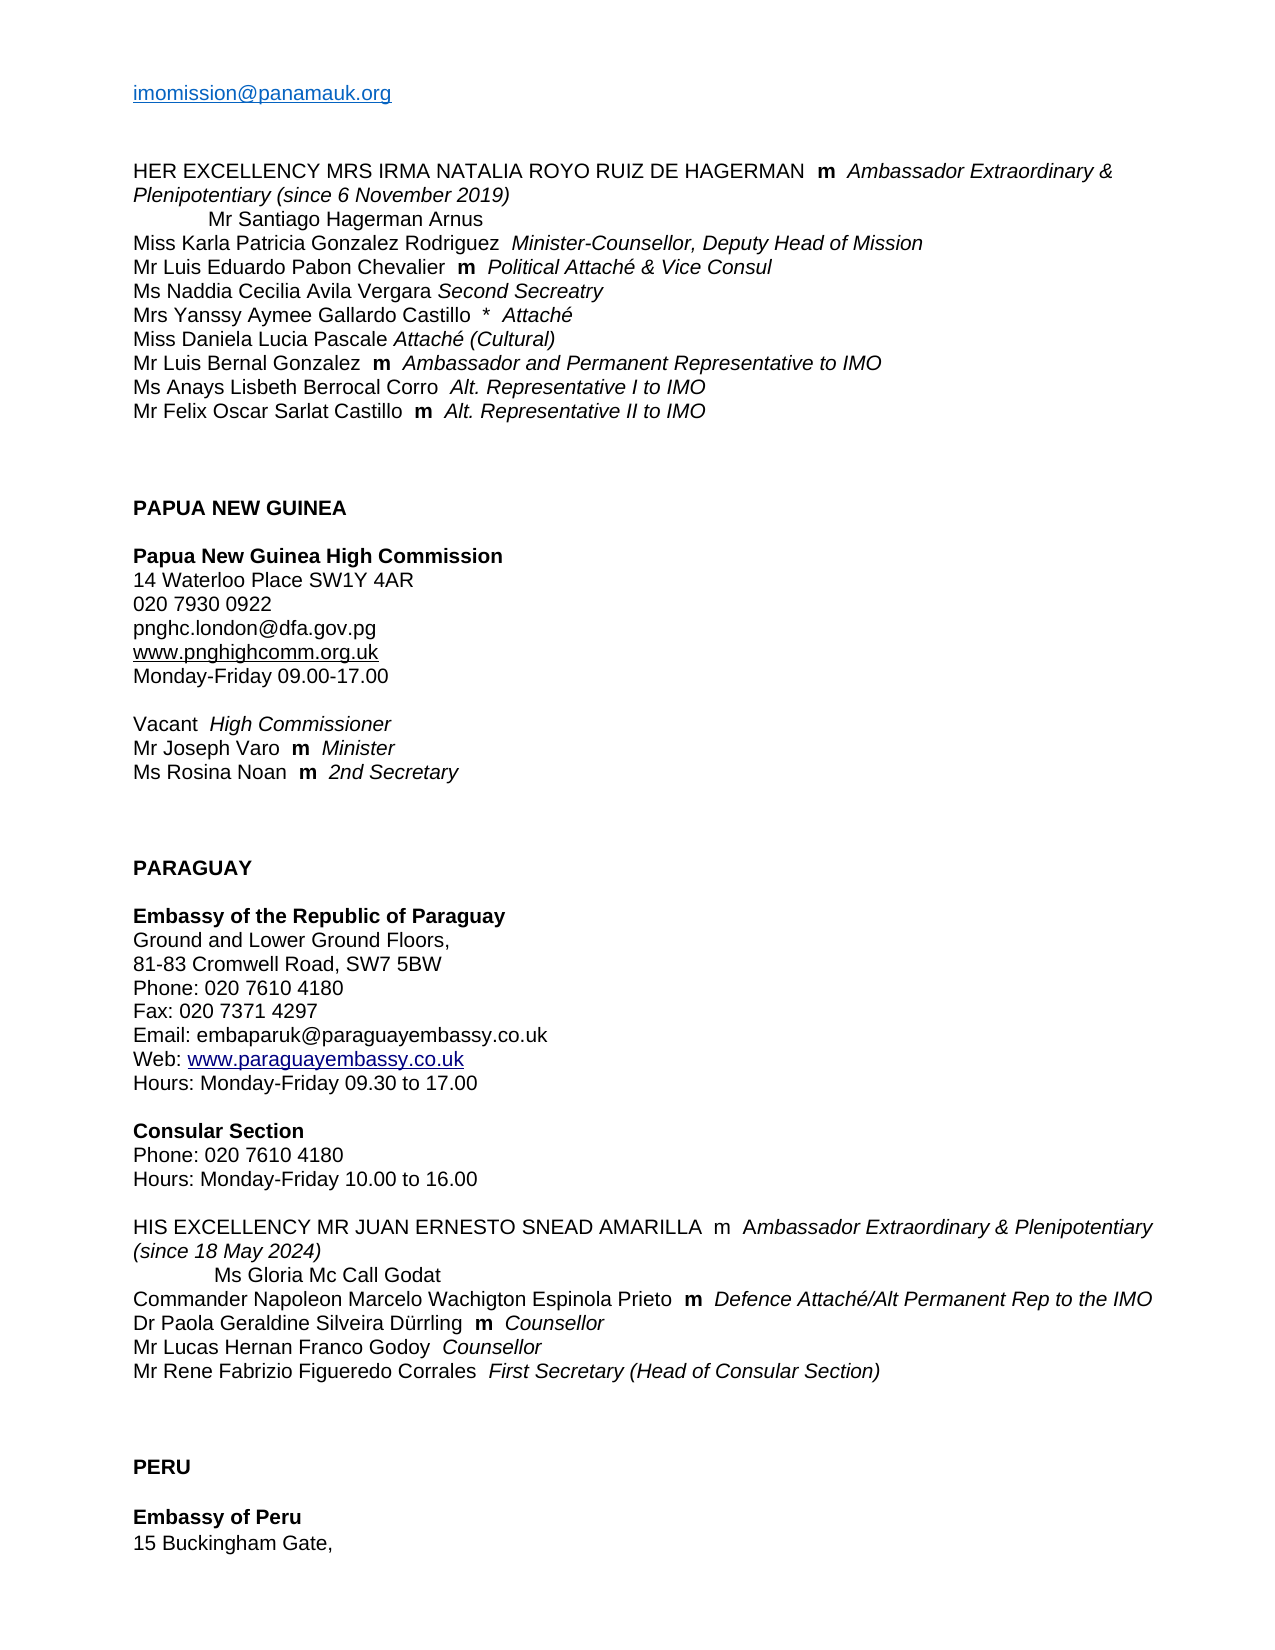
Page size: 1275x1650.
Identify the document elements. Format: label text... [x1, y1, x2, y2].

text pnghc.london@dfa.gov.pg [133, 616, 1181, 640]
text Email: embaparuk@paraguayembassy.co.uk [133, 1023, 1181, 1047]
text Hours: Monday-Friday 09.30 to 17.00 [133, 1071, 1181, 1095]
text PARAGUAY [133, 856, 1181, 879]
text Mr Luis Eduardo Pabon Chevalier m Political Attaché & Vice Consul [133, 255, 1181, 279]
text Embassy of the Republic of Paraguay [133, 903, 1181, 927]
text 81-83 Cromwell Road, SW7 5BW [133, 951, 1181, 975]
text Embassy of Peru [133, 1505, 1181, 1529]
text Ms Gloria Mc Call Godat [133, 1263, 1181, 1287]
text www.pnghighcomm.org.uk [133, 640, 1181, 664]
text PAPUA NEW GUINEA [133, 496, 1181, 520]
text Mr Joseph Varo m Minister [133, 736, 1181, 760]
text Ms Rosina Noan m 2nd Secretary [133, 760, 1181, 784]
text Ground and Lower Ground Floors, [133, 927, 1181, 951]
text Miss Karla Patricia Gonzalez Rodriguez Minister-Counsellor, Deputy Head of Mission [133, 231, 1181, 255]
text imomission@panamauk.org [133, 81, 1181, 105]
text Web: www.paraguayembassy.co.uk [133, 1047, 1181, 1071]
text 15 Buckingham Gate, [133, 1531, 1181, 1554]
text Mr Santiago Hagerman Arnus [133, 207, 1181, 231]
text Fax: 020 7371 4297 [133, 999, 1181, 1023]
text Phone: 020 7610 4180 [133, 975, 1181, 999]
text PERU [133, 1454, 1181, 1478]
subtitle Consular Section [133, 1119, 1181, 1143]
text Mr Lucas Hernan Franco Godoy Counsellor [133, 1335, 1181, 1359]
text Phone: 020 7610 4180 [133, 1143, 1181, 1167]
text Papua New Guinea High Commission [133, 544, 1181, 568]
text Mr Rene Fabrizio Figueredo Corrales First Secretary (Head of Consular Section) [133, 1359, 1181, 1383]
text HIS EXCELLENCY MR JUAN ERNESTO SNEAD AMARILLA m Ambassador Extraordinary & Plenipotentiary (since 18 May 2024) [133, 1215, 1181, 1263]
text Mr Felix Oscar Sarlat Castillo m Alt. Representative II to IMO [133, 399, 1181, 423]
text Ms Naddia Cecilia Avila Vergara Second Secreatry [133, 279, 1181, 303]
text Commander Napoleon Marcelo Wachigton Espinola Prieto m Defence Attaché/Alt Permanent Rep to the IMO [133, 1287, 1181, 1311]
text HER EXCELLENCY MRS IRMA NATALIA ROYO RUIZ DE HAGERMAN m Ambassador Extraordinary & Plenipotentiary (since 6 November 2019) [133, 159, 1181, 207]
text Mr Luis Bernal Gonzalez m Ambassador and Permanent Representative to IMO [133, 351, 1181, 375]
text Ms Anays Lisbeth Berrocal Corro Alt. Representative I to IMO [133, 375, 1181, 399]
text Miss Daniela Lucia Pascale Attaché (Cultural) [133, 327, 1181, 351]
text Vacant High Commissioner [133, 712, 1181, 736]
text Hours: Monday-Friday 10.00 to 16.00 [133, 1167, 1181, 1191]
text 020 7930 0922 [133, 592, 1181, 616]
text Dr Paola Geraldine Silveira Dürrling m Counsellor [133, 1311, 1181, 1335]
text 14 Waterloo Place SW1Y 4AR [133, 568, 1181, 592]
text Mrs Yanssy Aymee Gallardo Castillo * Attaché [133, 303, 1181, 327]
text Monday-Friday 09.00-17.00 [133, 664, 1181, 688]
